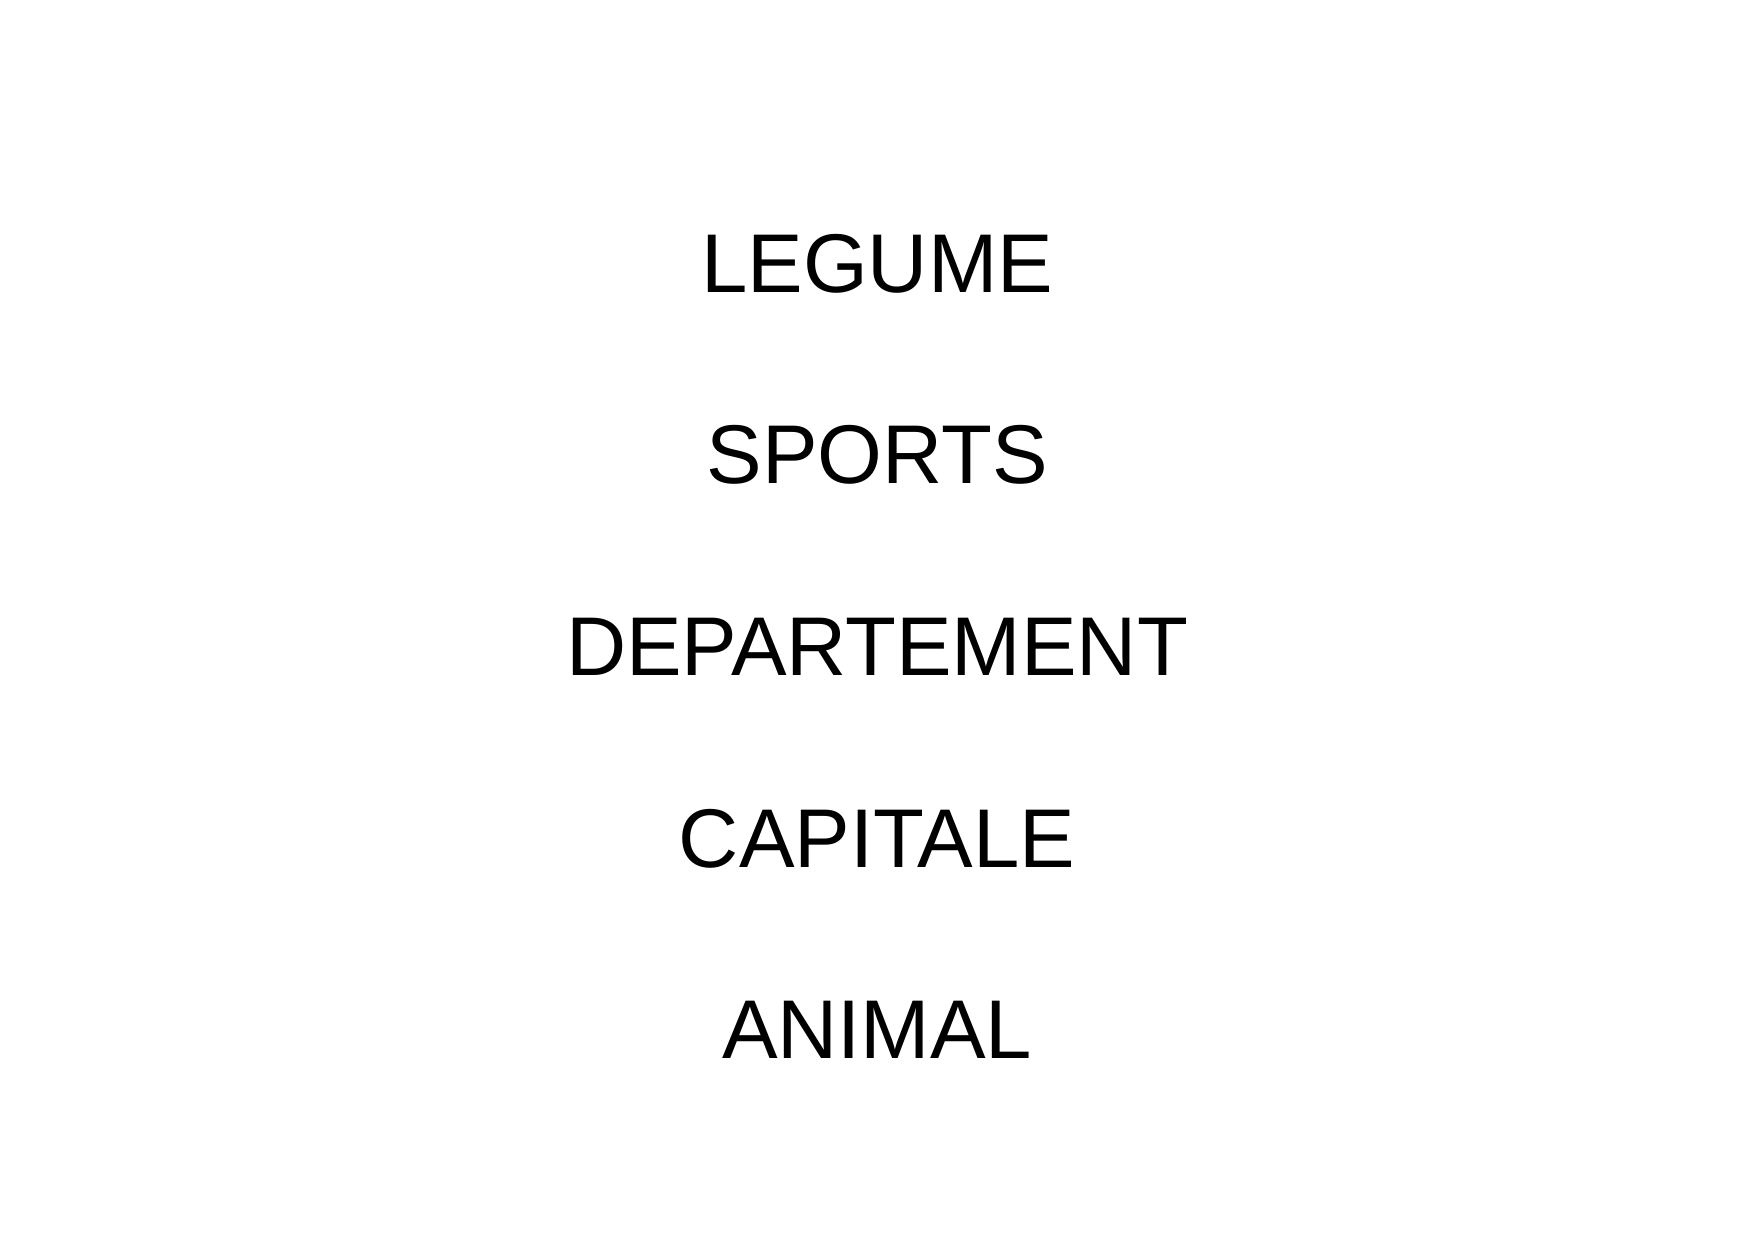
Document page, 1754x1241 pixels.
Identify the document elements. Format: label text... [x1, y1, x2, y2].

text SPORTS [118, 406, 1636, 501]
text ANIMAL [118, 981, 1636, 1076]
text DEPARTEMENT [118, 597, 1636, 693]
text CAPITALE [118, 789, 1636, 885]
text LEGUME [118, 214, 1636, 310]
